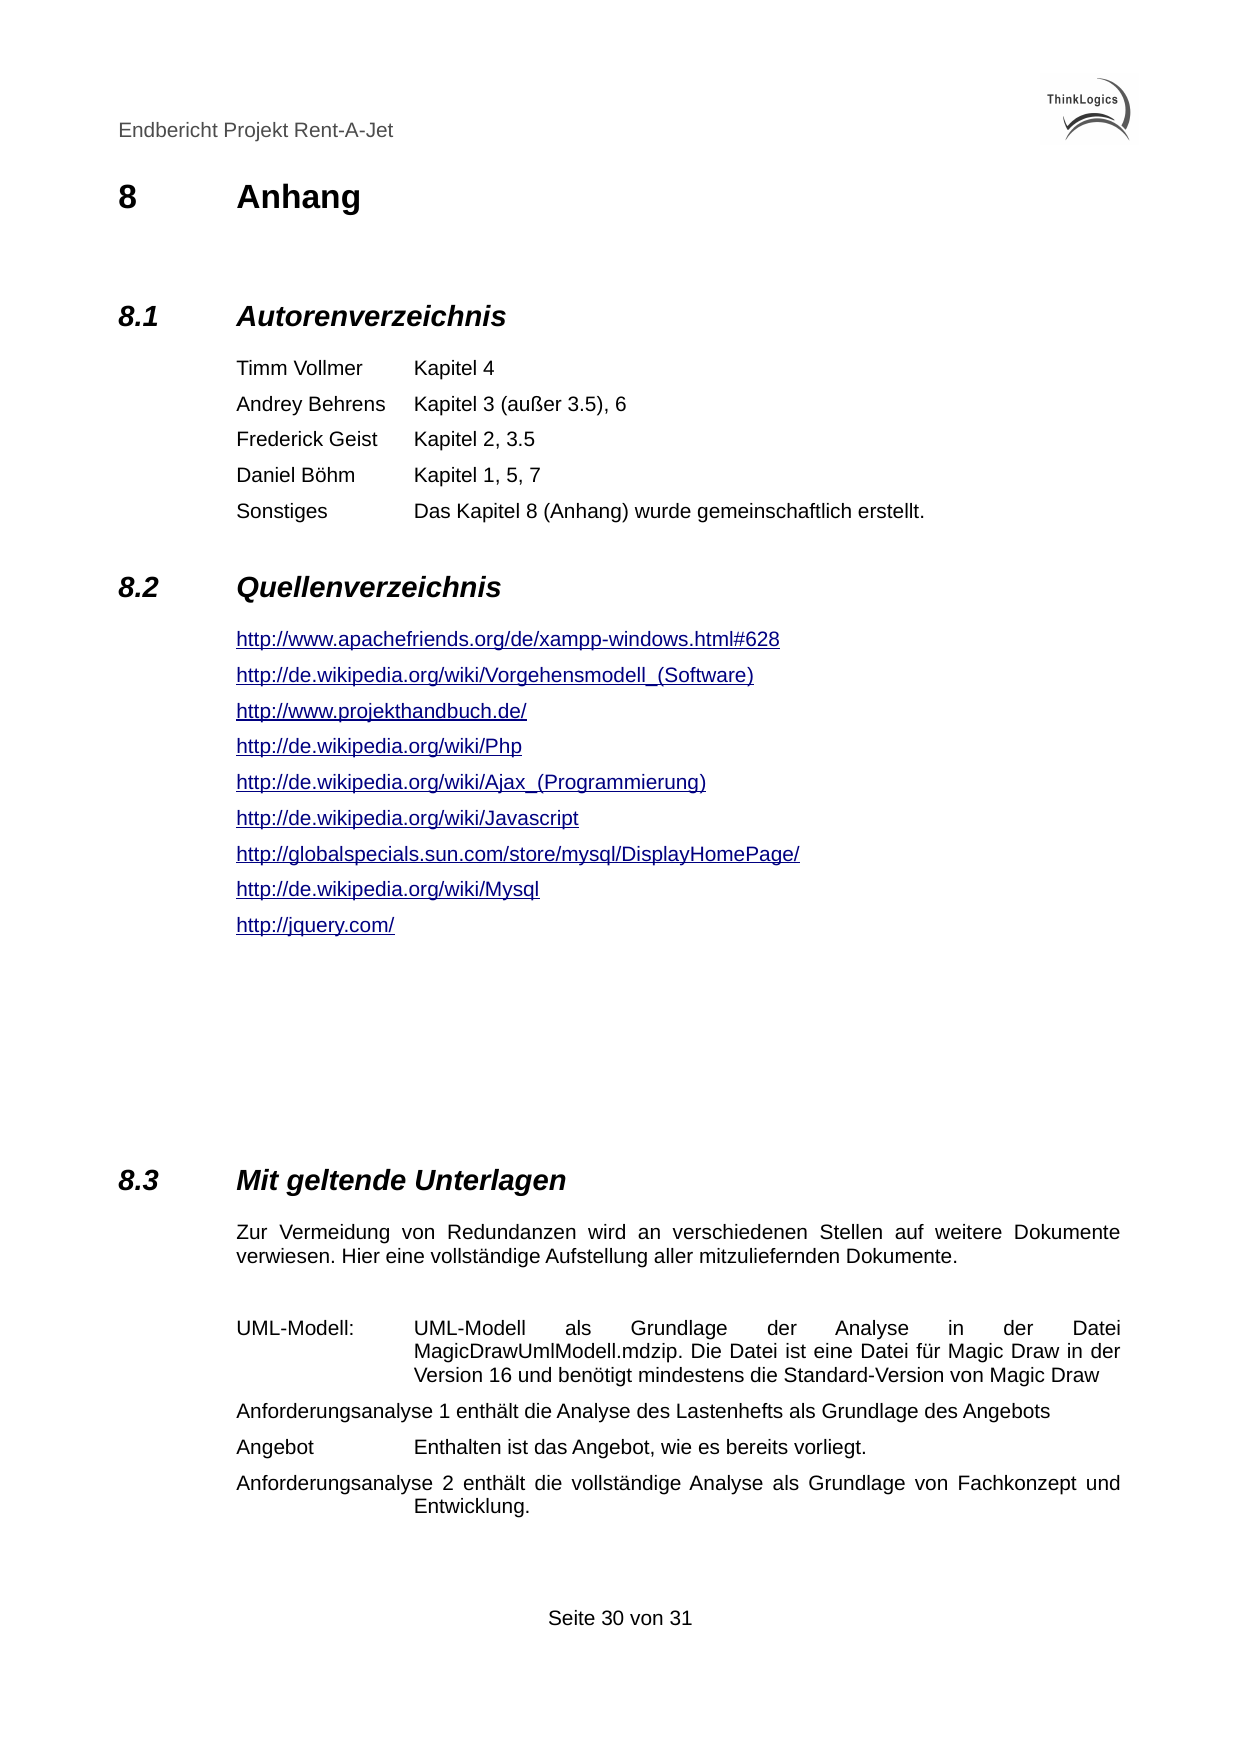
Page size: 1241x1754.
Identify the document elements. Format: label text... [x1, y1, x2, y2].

text UML-Modell: UML-Modell als Grundlage der Analyse in der Datei MagicDrawUmlModell.mdzip. Die Datei ist eine Datei für Magic Draw in der Version 16 und benötigt mindestens die Standard-Version von Magic Draw [236, 1315, 1122, 1387]
text http://de.wikipedia.org/wiki/Vorgehensmodell_(Software) [236, 663, 1122, 687]
text http://de.wikipedia.org/wiki/Ajax_(Programmierung) [236, 770, 1122, 794]
text Andrey Behrens Kapitel 3 (außer 3.5), 6 [236, 392, 1122, 416]
subtitle Autorenverzeichnis [118, 299, 1122, 332]
subtitle Quellenverzeichnis [118, 570, 1122, 603]
text Daniel Böhm Kapitel 1, 5, 7 [236, 463, 1122, 487]
text Sonstiges Das Kapitel 8 (Anhang) wurde gemeinschaftlich erstellt. [236, 499, 1122, 523]
text http://de.wikipedia.org/wiki/Javascript [236, 806, 1122, 830]
text http://globalspecials.sun.com/store/mysql/DisplayHomePage/ [236, 841, 1122, 865]
subtitle Mit geltende Unterlagen [118, 1163, 1122, 1196]
text http://de.wikipedia.org/wiki/Php [236, 734, 1122, 758]
text Anforderungsanalyse 2 enthält die vollständige Analyse als Grundlage von Fachkonzept und Entwicklung. [236, 1470, 1122, 1518]
text http://de.wikipedia.org/wiki/Mysql [236, 877, 1122, 901]
text http://www.apachefriends.org/de/xampp-windows.html#628 [236, 627, 1122, 651]
subtitle Anhang [118, 177, 1122, 216]
text Timm Vollmer Kapitel 4 [236, 356, 1122, 380]
text http://www.projekthandbuch.de/ [236, 698, 1122, 722]
text Anforderungsanalyse 1 enthält die Analyse des Lastenhefts als Grundlage des Angebots [236, 1399, 1122, 1423]
text Angebot Enthalten ist das Angebot, wie es bereits vorliegt. [236, 1435, 1122, 1459]
text Zur Vermeidung von Redundanzen wird an verschiedenen Stellen auf weitere Dokumente verwiesen. Hier eine vollständige Aufstellung aller mitzuliefernden Dokumente. [236, 1220, 1122, 1268]
text http://jquery.com/ [236, 913, 1122, 937]
text Frederick Geist Kapitel 2, 3.5 [236, 427, 1122, 451]
